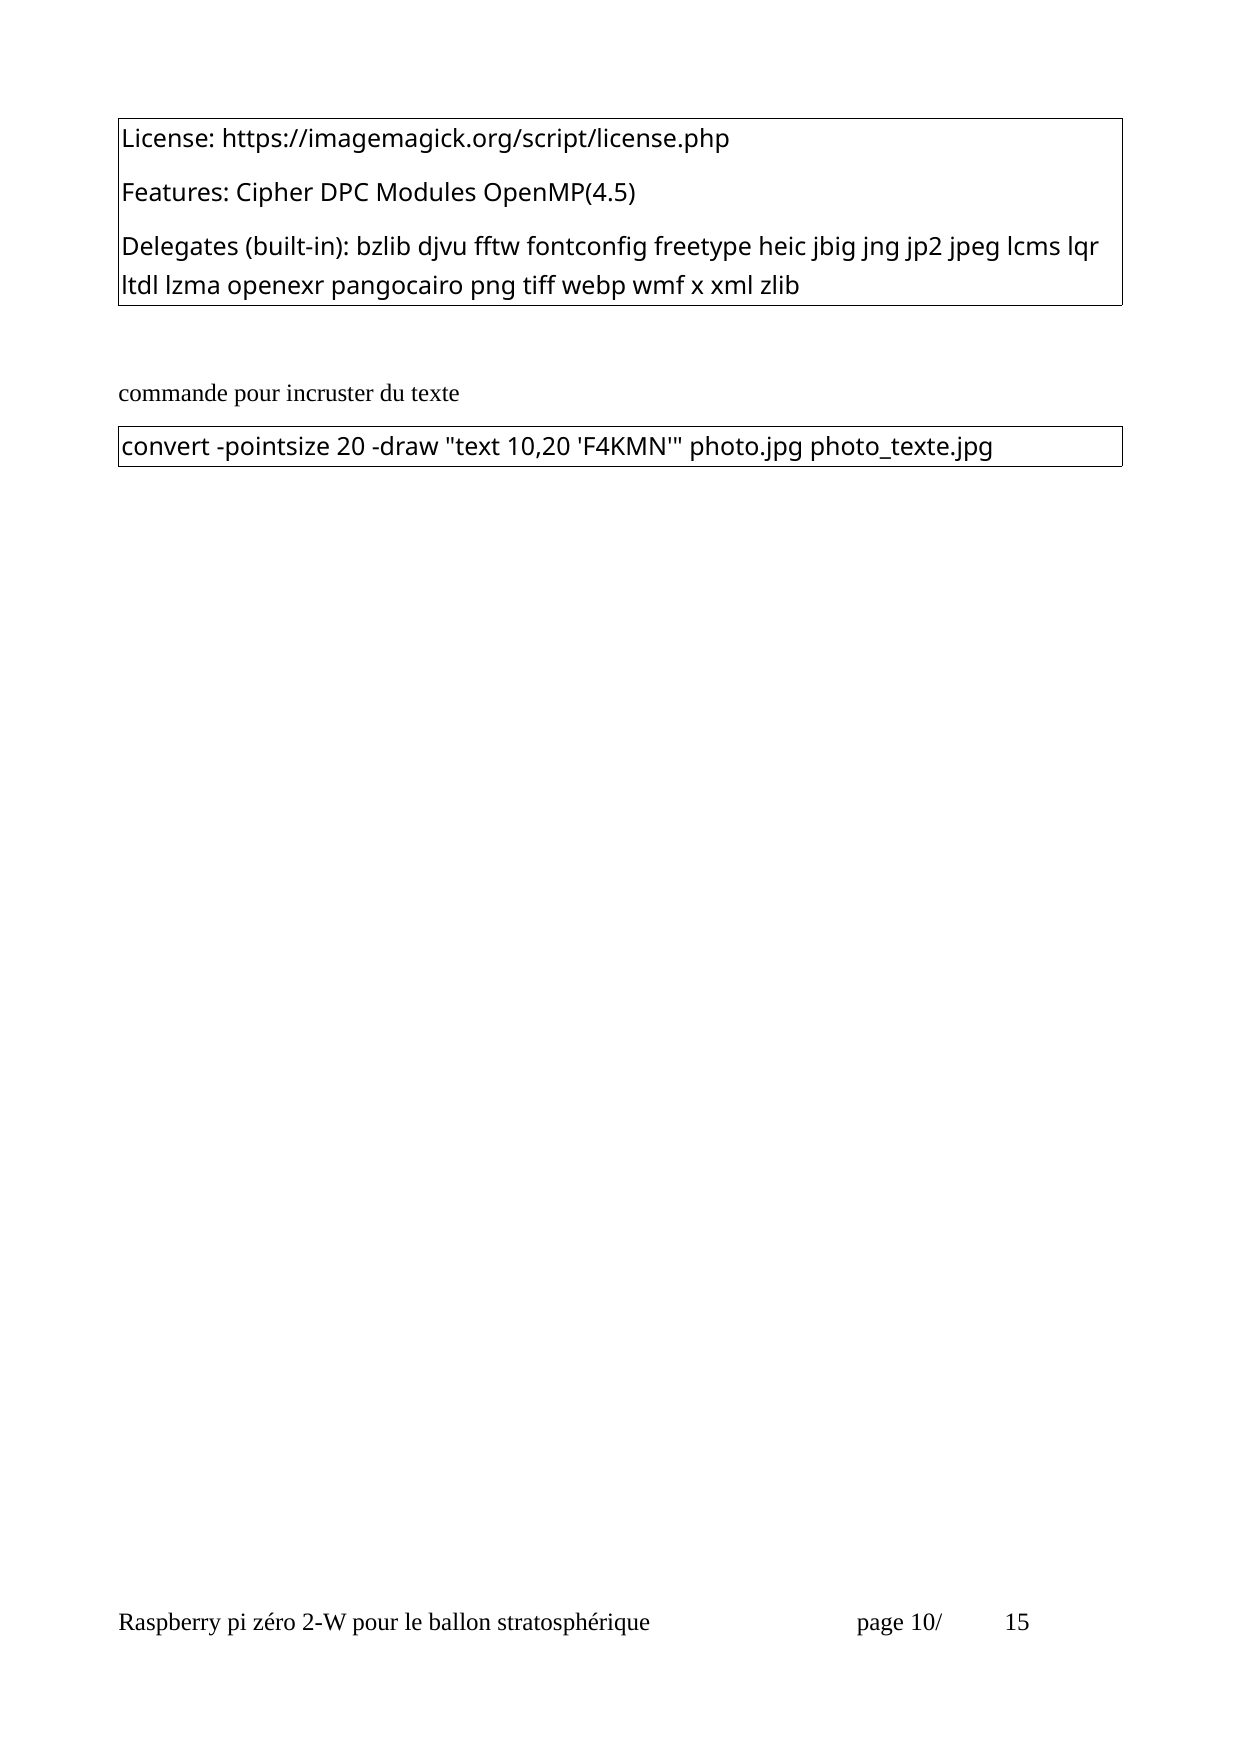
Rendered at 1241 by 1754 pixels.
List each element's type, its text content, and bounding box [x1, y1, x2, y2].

text commande pour incruster du texte [118, 378, 1122, 407]
text Features: Cipher DPC Modules OpenMP(4.5) [119, 172, 1122, 209]
text Delegates (built-in): bzlib djvu fftw fontconfig freetype heic jbig jng jp2 jpeg lcms lqr ltdl lzma openexr pangocairo png tiff webp wmf x xml zlib [119, 226, 1122, 305]
text convert -pointsize 20 -draw "text 10,20 'F4KMN'" photo.jpg photo_texte.jpg [119, 427, 1122, 466]
text License: https://imagemagick.org/script/license.php [119, 119, 1122, 155]
